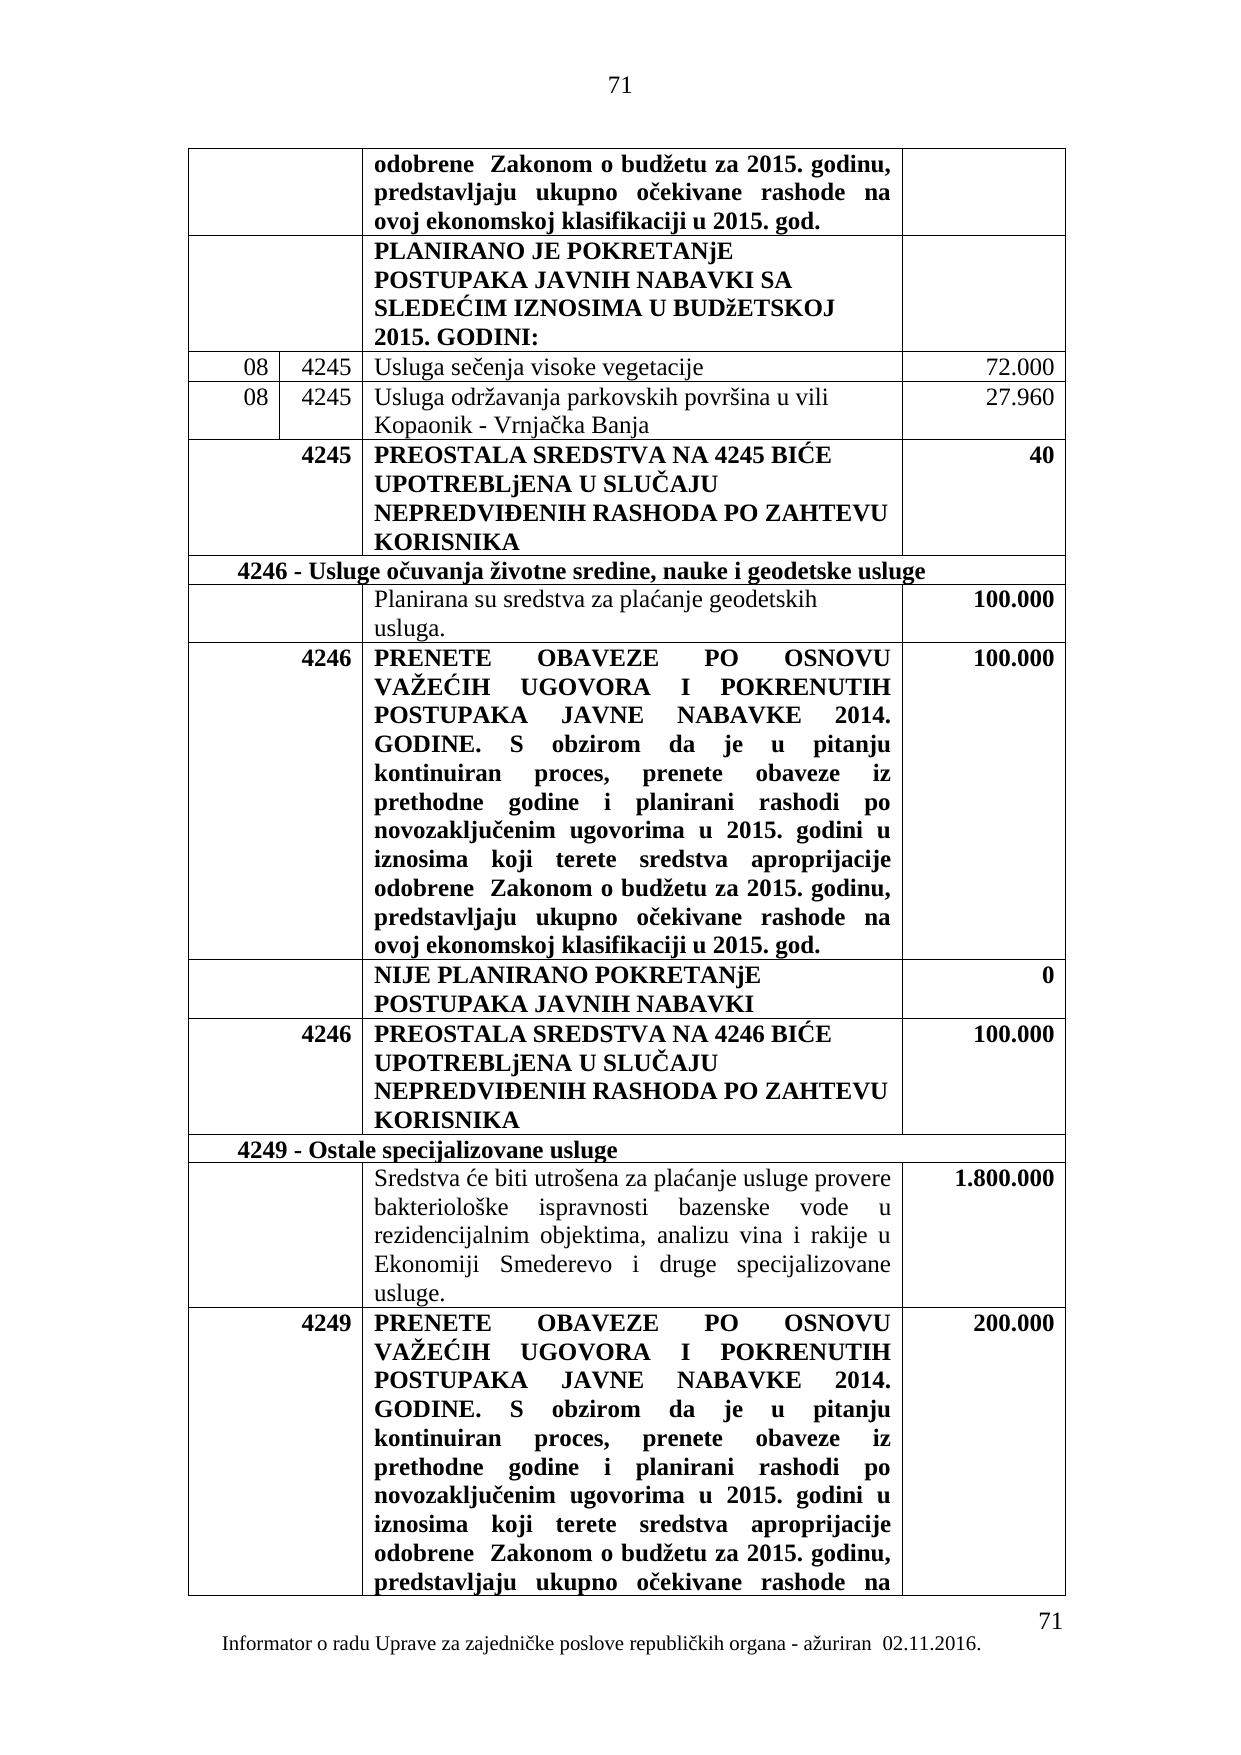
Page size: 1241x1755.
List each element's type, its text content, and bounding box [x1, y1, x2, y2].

table_cell 100.000 [903, 643, 1065, 959]
table_cell Usluga sečenja visoke vegetacije [363, 352, 902, 381]
table_cell 4249 - Ostale specijalizovane usluge [189, 1135, 1065, 1162]
table_cell [189, 960, 362, 1018]
table_cell 4246 [189, 643, 362, 959]
table_cell PRENETE OBAVEZE PO OSNOVU VAŽEĆIH UGOVORA I POKRENUTIH POSTUPAKA JAVNE NABAVKE 2014. GODINE. S obzirom da je u pitanju kontinuiran proces, prenete obaveze iz prethodne godine i planirani rashodi po novozaklјučenim ugovorima u 2015. godini u iznosima koji terete sredstva aproprijacije odobrene Zakonom o budžetu za 2015. godinu, predstavlјaju ukupno očekivane rashode na ovoj ekonomskoj klasifikaciji u 2015. god. [363, 643, 902, 959]
table_cell NIJE PLANIRANO POKRETANјE POSTUPAKA JAVNIH NABAVKI [363, 960, 902, 1018]
table_cell [189, 149, 362, 235]
table_cell 4245 [189, 440, 362, 555]
table_cell odobrene Zakonom o budžetu za 2015. godinu, predstavlјaju ukupno očekivane rashode na ovoj ekonomskoj klasifikaciji u 2015. god. [363, 149, 902, 235]
table_cell [189, 236, 362, 351]
table_cell 4245 [280, 352, 362, 381]
table_cell 4246 - Usluge očuvanja životne sredine, nauke i geodetske usluge [189, 556, 1065, 583]
table_cell 200.000 [903, 1308, 1065, 1595]
table_cell 08 [189, 382, 279, 439]
table_cell PRENETE OBAVEZE PO OSNOVU VAŽEĆIH UGOVORA I POKRENUTIH POSTUPAKA JAVNE NABAVKE 2014. GODINE. S obzirom da je u pitanju kontinuiran proces, prenete obaveze iz prethodne godine i planirani rashodi po novozaklјučenim ugovorima u 2015. godini u iznosima koji terete sredstva aproprijacije odobrene Zakonom o budžetu za 2015. godinu, predstavlјaju ukupno očekivane rashode na [363, 1308, 902, 1595]
table_cell [189, 1163, 362, 1307]
table_cell 100.000 [903, 1019, 1065, 1134]
table_cell 4246 [189, 1019, 362, 1134]
table_cell 40 [903, 440, 1065, 555]
table_cell [189, 585, 362, 642]
table_cell 27.960 [903, 382, 1065, 439]
table_cell 100.000 [903, 585, 1065, 642]
table_cell Planirana su sredstva za plaćanje geodetskih usluga. [363, 585, 902, 642]
table_cell [903, 236, 1065, 351]
table_cell 72.000 [903, 352, 1065, 381]
table_cell 4249 [189, 1308, 362, 1595]
table_cell 1.800.000 [903, 1163, 1065, 1307]
table_cell 08 [189, 352, 279, 381]
table_cell PLANIRANO JE POKRETANјE POSTUPAKA JAVNIH NABAVKI SA SLEDEĆIM IZNOSIMA U BUDžETSKOJ 2015. GODINI: [363, 236, 902, 351]
table_cell 4245 [280, 382, 362, 439]
table_cell Usluga održavanja parkovskih površina u vili Kopaonik - Vrnjačka Banja [363, 382, 902, 439]
table_cell Sredstva će biti utrošena za plaćanje usluge provere bakteriološke ispravnosti bazenske vode u rezidencijalnim objektima, analizu vina i rakije u Ekonomiji Smederevo i druge specijalizovane usluge. [363, 1163, 902, 1307]
table_cell PREOSTALA SREDSTVA NA 4246 BIĆE UPOTREBLjENA U SLUČAJU NEPREDVIĐENIH RASHODA PO ZAHTEVU KORISNIKA [363, 1019, 902, 1134]
table_cell [903, 149, 1065, 235]
table_cell PREOSTALA SREDSTVA NA 4245 BIĆE UPOTREBLjENA U SLUČAJU NEPREDVIĐENIH RASHODA PO ZAHTEVU KORISNIKA [363, 440, 902, 555]
table_cell 0 [903, 960, 1065, 1018]
